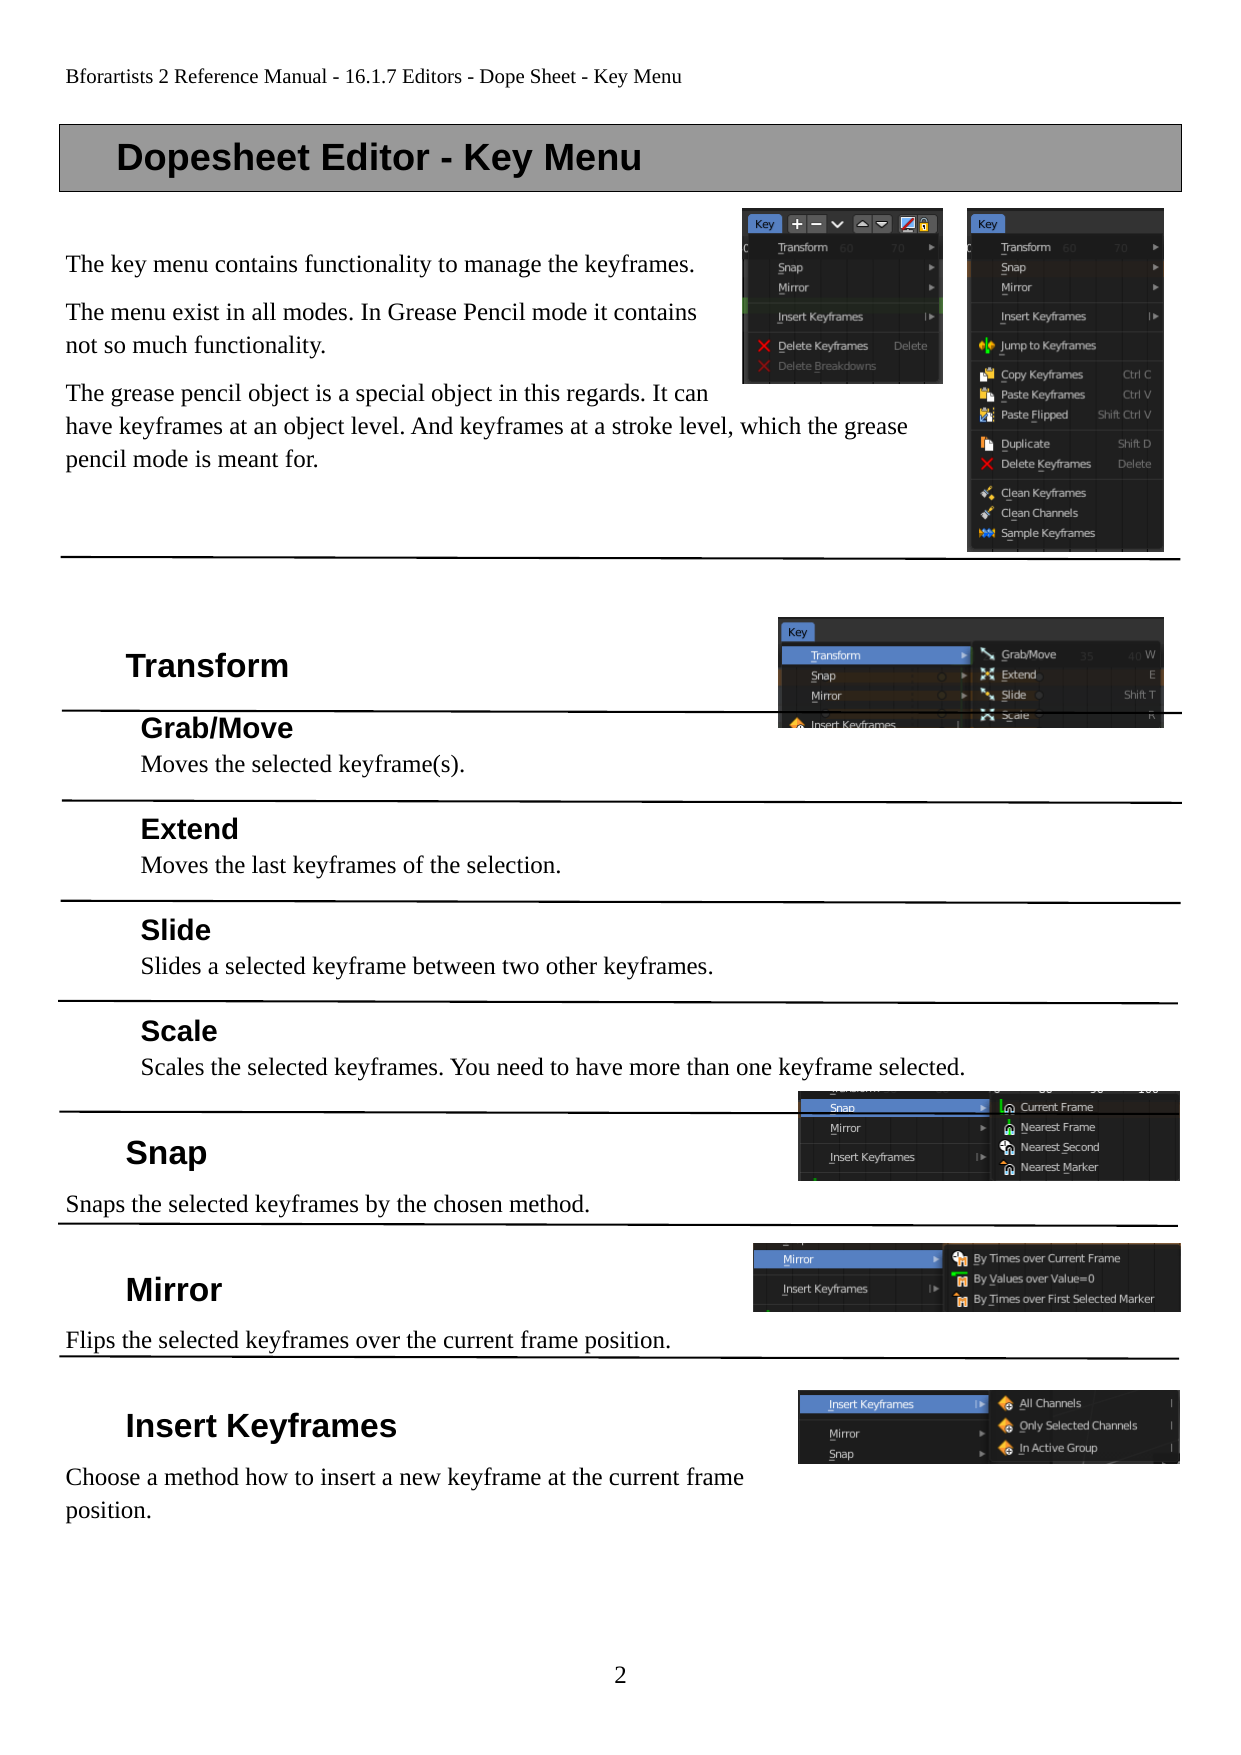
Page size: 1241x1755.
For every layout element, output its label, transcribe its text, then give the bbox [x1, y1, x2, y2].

text Snaps the selected keyframes by the chosen method. [59, 1183, 1181, 1224]
subtitle Mirror [119, 1264, 1181, 1314]
picture [753, 1243, 1181, 1312]
subtitle Transform [119, 641, 778, 691]
subtitle [1164, 641, 1181, 691]
text The menu exist in all modes. In Grease Pencil mode it contains not so much functionality. [59, 292, 742, 359]
subtitle Snap [119, 1128, 798, 1178]
text Moves the selected keyframe(s). [134, 744, 1181, 778]
text The grease pencil object is a special object in this regards. It can have keyframes at an object level. And keyframes at a stroke level, which the grease pencil mode is meant for. [59, 373, 967, 473]
picture [798, 1390, 1180, 1464]
text Slides a selected keyframe between two other keyframes. [134, 946, 1181, 980]
subtitle Slide [134, 907, 1181, 946]
subtitle Scale [134, 1008, 1181, 1047]
subtitle Extend [134, 806, 1181, 845]
text The key menu contains functionality to manage the keyframes. [59, 244, 742, 278]
subtitle Grab/Move [134, 712, 1181, 744]
subtitle Insert Keyframes [119, 1401, 798, 1451]
text Choose a method how to insert a new keyframe at the current frame position. [59, 1457, 1181, 1530]
text Moves the last keyframes of the selection. [134, 845, 1181, 879]
picture [798, 1115, 1180, 1181]
picture [778, 714, 1164, 728]
table_header Dopesheet Editor - Key Menu [60, 125, 1181, 191]
picture [798, 1091, 1180, 1112]
picture [967, 208, 1164, 552]
picture [778, 617, 1164, 711]
picture [742, 208, 943, 384]
text Scales the selected keyframes. You need to have more than one keyframe selected. [134, 1047, 1181, 1087]
subtitle [134, 705, 778, 711]
text Flips the selected keyframes over the current frame position. [59, 1320, 1181, 1360]
